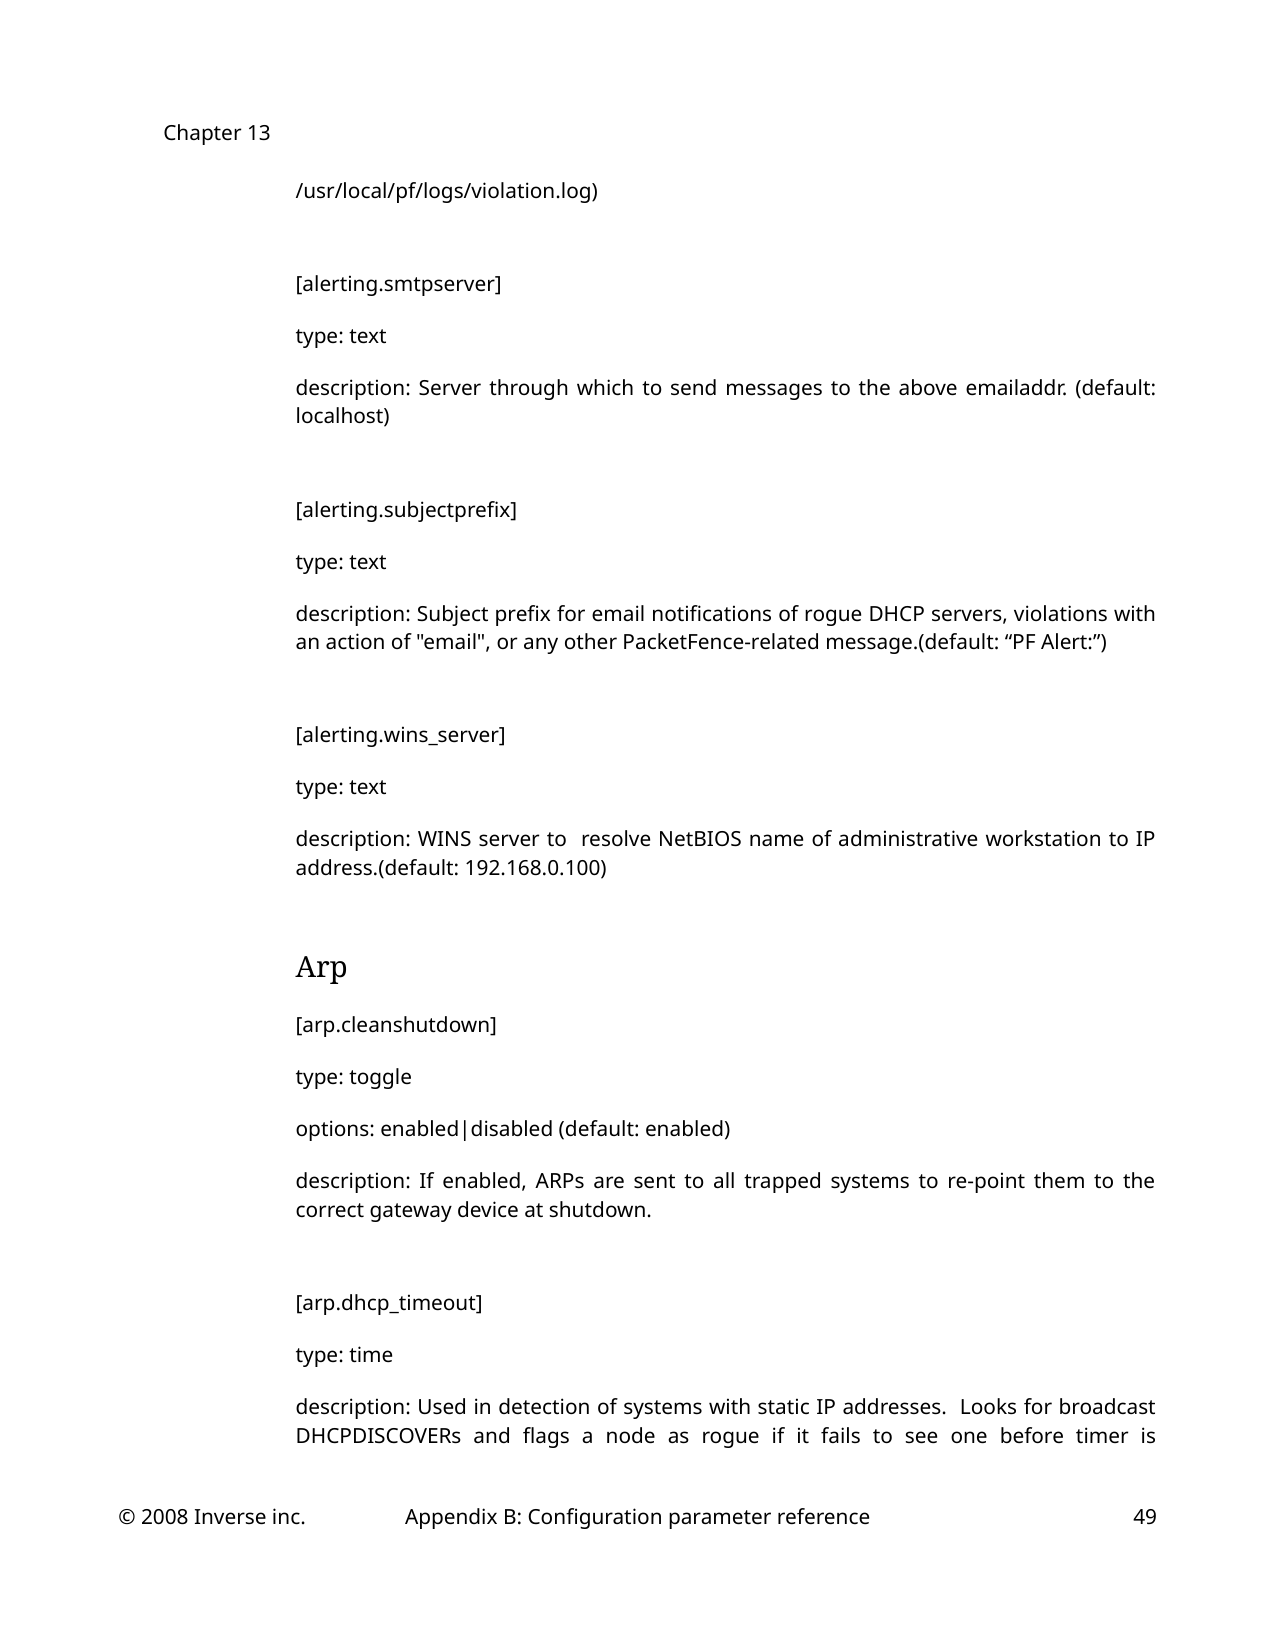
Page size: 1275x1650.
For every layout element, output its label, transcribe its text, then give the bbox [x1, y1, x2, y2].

text description: Server through which to send messages to the above emailaddr. (default: localhost) [295, 373, 1157, 430]
text [alerting.subjectprefix] [295, 495, 1157, 523]
text description: WINS server to resolve NetBIOS name of administrative workstation to IP address.(default: 192.168.0.100) [295, 824, 1157, 881]
text [alerting.smtpserver] [295, 269, 1157, 297]
text [arp.cleanshutdown] [295, 1010, 1157, 1039]
subtitle Arp [295, 946, 1157, 986]
text /usr/local/pf/logs/violation.log) [295, 176, 1157, 204]
text [alerting.wins_server] [295, 720, 1157, 749]
text type: toggle [295, 1062, 1157, 1091]
text options: enabled|disabled (default: enabled) [295, 1114, 1157, 1143]
text type: time [295, 1340, 1157, 1369]
text type: text [295, 772, 1157, 801]
text description: Subject prefix for email notifications of rogue DHCP servers, violations with an action of "email", or any other PacketFence-related message.(default: “PF Alert:”) [295, 599, 1157, 656]
text [arp.dhcp_timeout] [295, 1288, 1157, 1317]
text description: Used in detection of systems with static IP addresses. Looks for broadcast DHCPDISCOVERs and flags a node as rogue if it fails to see one before timer is [295, 1392, 1157, 1449]
text type: text [295, 321, 1157, 349]
text description: If enabled, ARPs are sent to all trapped systems to re-point them to the correct gateway device at shutdown. [295, 1167, 1157, 1223]
text type: text [295, 547, 1157, 575]
